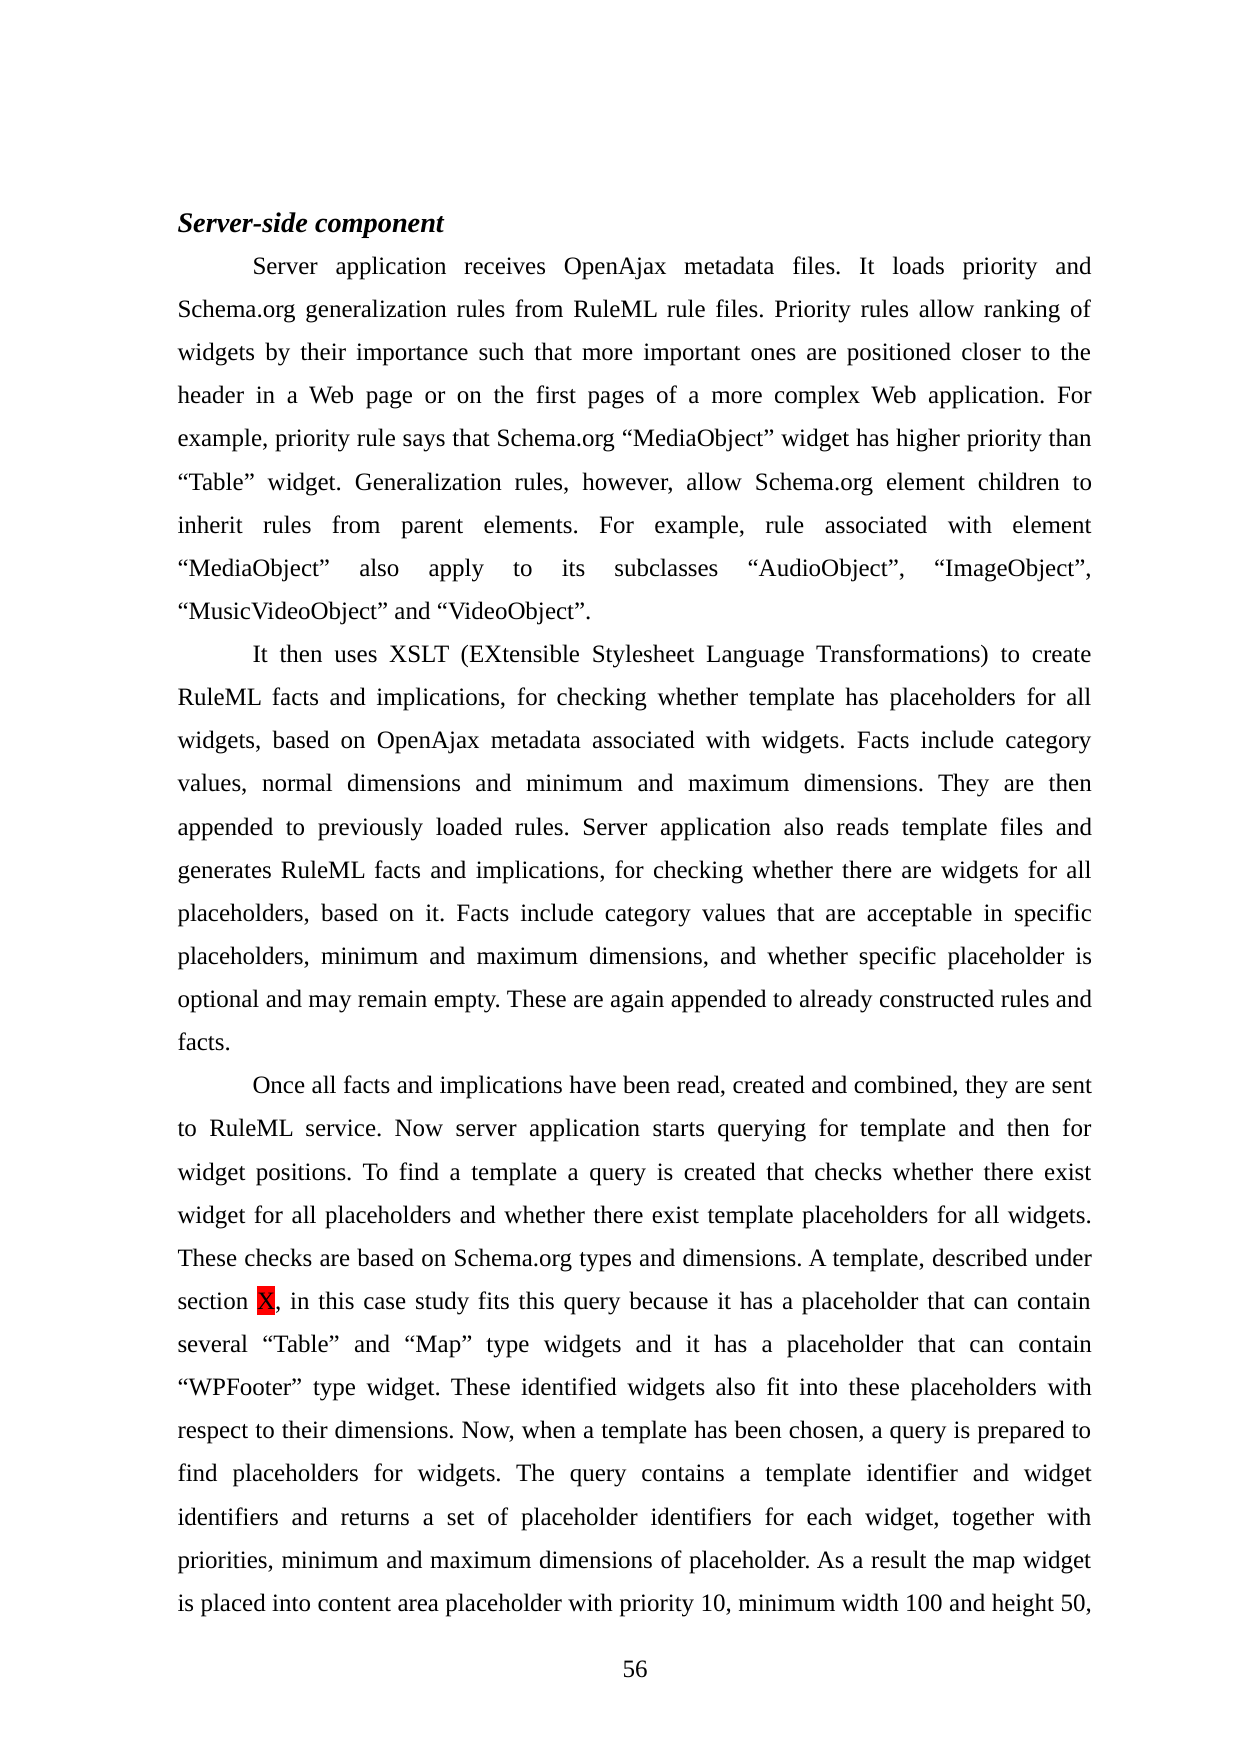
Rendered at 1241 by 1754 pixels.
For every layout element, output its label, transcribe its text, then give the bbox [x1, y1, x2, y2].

text Once all facts and implications have been read, created and combined, they are sent to RuleML service. Now server application starts querying for template and then for widget positions. To find a template a query is created that checks whether there exist widget for all placeholders and whether there exist template placeholders for all widgets. These checks are based on Schema.org types and dimensions. A template, described under section X, in this case study fits this query because it has a placeholder that can contain several “Table” and “Map” type widgets and it has a placeholder that can contain “WPFooter” type widget. These identified widgets also fit into these placeholders with respect to their dimensions. Now, when a template has been chosen, a query is prepared to find placeholders for widgets. The query contains a template identifier and widget identifiers and returns a set of placeholder identifiers for each widget, together with priorities, minimum and maximum dimensions of placeholder. As a result the map widget is placed into content area placeholder with priority 10, minimum width 100 and height 50, [177, 1070, 1093, 1617]
text It then uses XSLT (EXtensible Stylesheet Language Transformations) to create RuleML facts and implications, for checking whether template has placeholders for all widgets, based on OpenAjax metadata associated with widgets. Facts include category values, normal dimensions and minimum and maximum dimensions. They are then appended to previously loaded rules. Server application also reads template files and generates RuleML facts and implications, for checking whether there are widgets for all placeholders, based on it. Facts include category values that are acceptable in specific placeholders, minimum and maximum dimensions, and whether specific placeholder is optional and may remain empty. These are again appended to already constructed rules and facts. [177, 639, 1093, 1056]
subtitle Server-side component [177, 206, 1093, 238]
text Server application receives OpenAjax metadata files. It loads priority and Schema.org generalization rules from RuleML rule files. Priority rules allow ranking of widgets by their importance such that more important ones are positioned closer to the header in a Web page or on the first pages of a more complex Web application. For example, priority rule says that Schema.org “MediaObject” widget has higher priority than “Table” widget. Generalization rules, however, allow Schema.org element children to inherit rules from parent elements. For example, rule associated with element “MediaObject” also apply to its subclasses “AudioObject”, “ImageObject”, “MusicVideoObject” and “VideoObject”. [177, 251, 1093, 625]
